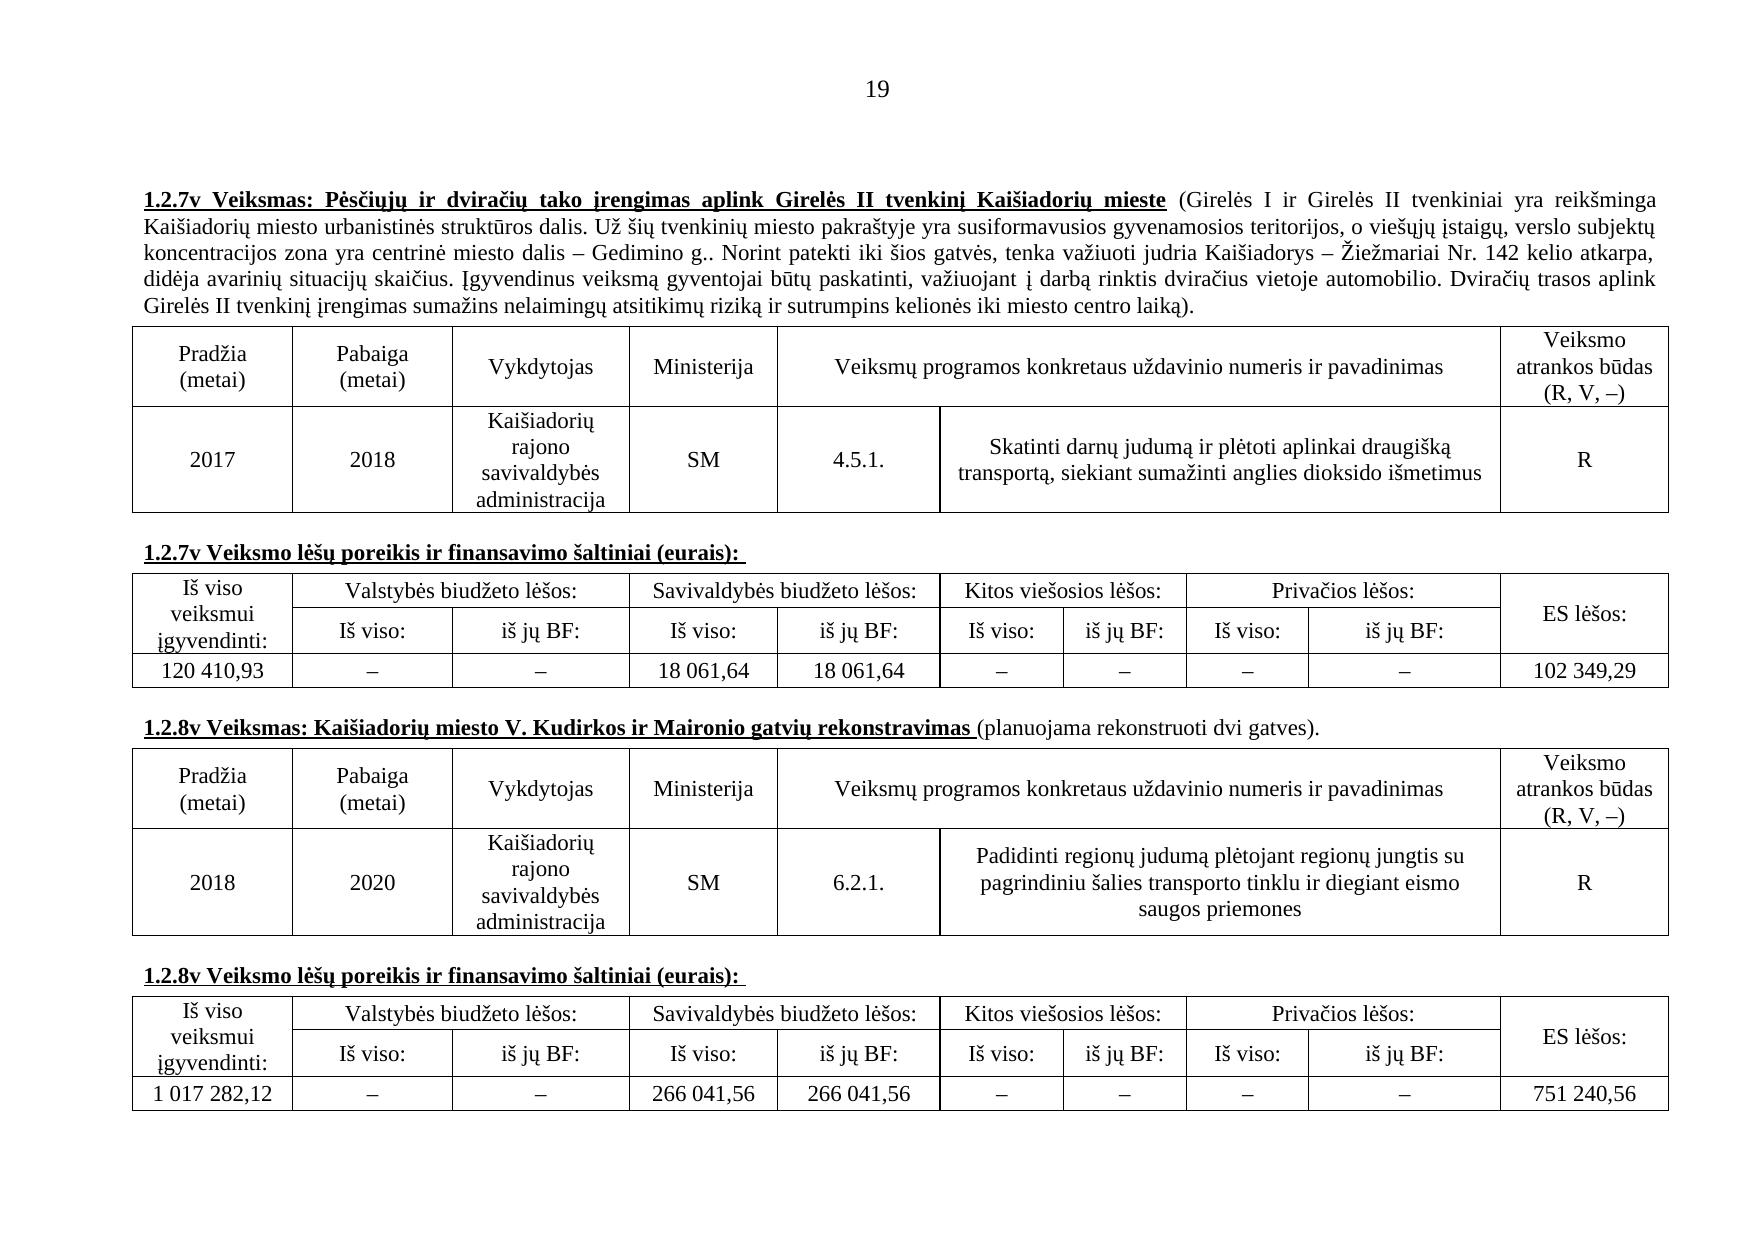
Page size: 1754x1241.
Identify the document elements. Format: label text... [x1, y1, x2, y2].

table_cell 1.2.7v Veiksmo lėšų poreikis ir finansavimo šaltiniai (eurais): [132, 513, 1668, 573]
table_cell 18 061,64 [778, 654, 939, 687]
table_cell [1669, 1029, 1694, 1076]
table_cell [128, 607, 132, 653]
table_cell [1669, 573, 1694, 607]
table_cell iš jų BF: [1064, 608, 1186, 653]
table_cell Kaišiadorių rajono savivaldybės administracija [453, 829, 629, 934]
table_cell – [293, 1077, 452, 1109]
table_cell [128, 512, 132, 573]
table_header [128, 160, 132, 326]
table_cell Iš viso: [630, 1030, 777, 1076]
table_cell 1 017 282,12 [133, 1077, 292, 1109]
table_header [1669, 160, 1694, 326]
table_cell – [941, 654, 1063, 687]
table_cell Skatinti darnų judumą ir plėtoti aplinkai draugišką transportą, siekiant sumažinti anglies dioksido išmetimus [941, 407, 1500, 512]
table_cell – [1187, 1077, 1308, 1109]
table_cell [1669, 512, 1694, 573]
table_cell – [1064, 654, 1186, 687]
table_cell [128, 1029, 132, 1076]
table_cell [1669, 653, 1694, 687]
table_cell Vykdytojas [453, 327, 629, 406]
table_cell [1669, 935, 1694, 996]
table_cell – [1064, 1077, 1186, 1109]
table_cell [128, 828, 132, 934]
table_cell [128, 406, 132, 512]
table_cell 2018 [293, 407, 452, 512]
table_cell [1669, 828, 1694, 934]
table_cell Iš viso: [293, 608, 452, 653]
table_cell iš jų BF: [778, 608, 939, 653]
table_cell Iš viso: [1187, 1030, 1308, 1076]
table_cell 2020 [293, 829, 452, 934]
table_cell 751 240,56 [1501, 1077, 1668, 1109]
table_cell 266 041,56 [630, 1077, 777, 1109]
table_cell Ministerija [630, 327, 777, 406]
table_cell Pabaiga (metai) [293, 327, 452, 406]
table_cell [1669, 326, 1694, 406]
table_cell – [1309, 1077, 1500, 1109]
table_cell 6.2.1. [778, 829, 939, 934]
table_cell Veiksmo atrankos būdas (R, V, –) [1501, 749, 1668, 828]
table_cell – [1309, 654, 1500, 687]
table_cell [1669, 996, 1694, 1029]
table_cell Privačios lėšos: [1187, 997, 1500, 1029]
table_cell iš jų BF: [1309, 608, 1500, 653]
table_cell iš jų BF: [1064, 1030, 1186, 1076]
table_cell 4.5.1. [778, 407, 939, 512]
table_cell Iš viso: [941, 1030, 1063, 1076]
table_cell 18 061,64 [630, 654, 777, 687]
table_cell Pradžia (metai) [133, 327, 292, 406]
table_cell 120 410,93 [133, 654, 292, 687]
table_cell Kitos viešosios lėšos: [941, 997, 1186, 1029]
table_cell R [1501, 829, 1668, 934]
table_cell – [1187, 654, 1308, 687]
table_cell [1669, 607, 1694, 653]
table_cell Savivaldybės biudžeto lėšos: [630, 997, 939, 1029]
table_cell [128, 653, 132, 687]
table_cell iš jų BF: [453, 608, 629, 653]
table_cell SM [630, 829, 777, 934]
table_cell [128, 573, 132, 607]
table_cell Veiksmų programos konkretaus uždavinio numeris ir pavadinimas [778, 327, 1500, 406]
table_cell – [941, 1077, 1063, 1109]
table_cell [128, 687, 132, 748]
table_header 1.2.7v Veiksmas: Pėsčiųjų ir dviračių tako įrengimas aplink Girelės II tvenkinį Kaišiadorių mieste (Girelės I ir Girelės II tvenkiniai yra reikšminga Kaišiadorių miesto urbanistinės struktūros dalis. Už šių tvenkinių miesto pakraštyje yra susiformavusios gyvenamosios teritorijos, o viešųjų įstaigų, verslo subjektų koncentracijos zona yra centrinė miesto dalis – Gedimino g.. Norint patekti iki šios gatvės, tenka važiuoti judria Kaišiadorys – Žiežmariai Nr. 142 kelio atkarpa, didėja avarinių situacijų skaičius. Įgyvendinus veiksmą gyventojai būtų paskatinti, važiuojant į darbą rinktis dviračius vietoje automobilio. Dviračių trasos aplink Girelės II tvenkinį įrengimas sumažins nelaimingų atsitikimų riziką ir sutrumpins kelionės iki miesto centro laiką). [132, 160, 1668, 326]
table_cell – [453, 654, 629, 687]
table_cell 1.2.8v Veiksmas: Kaišiadorių miesto V. Kudirkos ir Maironio gatvių rekonstravimas (planuojama rekonstruoti dvi gatves). [132, 688, 1668, 748]
table_cell [1669, 748, 1694, 828]
table_cell ES lėšos: [1501, 997, 1668, 1076]
table_cell Padidinti regionų judumą plėtojant regionų jungtis su pagrindiniu šalies transporto tinklu ir diegiant eismo saugos priemones [941, 829, 1500, 934]
table_cell R [1501, 407, 1668, 512]
table_cell Iš viso: [630, 608, 777, 653]
table_cell [1669, 1076, 1694, 1109]
table_cell Veiksmo atrankos būdas (R, V, –) [1501, 327, 1668, 406]
table_cell [128, 326, 132, 406]
table_cell Ministerija [630, 749, 777, 828]
table_cell Vykdytojas [453, 749, 629, 828]
table_cell Valstybės biudžeto lėšos: [293, 997, 629, 1029]
table_cell SM [630, 407, 777, 512]
table_cell [1669, 687, 1694, 748]
table_cell 102 349,29 [1501, 654, 1668, 687]
table_cell Privačios lėšos: [1187, 574, 1500, 607]
table_cell Iš viso: [1187, 608, 1308, 653]
table_cell [128, 996, 132, 1029]
table_cell iš jų BF: [453, 1030, 629, 1076]
table_cell Iš viso: [941, 608, 1063, 653]
table_cell Kaišiadorių rajono savivaldybės administracija [453, 407, 629, 512]
table_cell Iš viso veiksmui įgyvendinti: [133, 574, 292, 653]
table_cell – [453, 1077, 629, 1109]
table_cell 2017 [133, 407, 292, 512]
table_cell – [293, 654, 452, 687]
table_cell Iš viso veiksmui įgyvendinti: [133, 997, 292, 1076]
table_cell Pabaiga (metai) [293, 749, 452, 828]
table_cell ES lėšos: [1501, 574, 1668, 653]
table_cell 1.2.8v Veiksmo lėšų poreikis ir finansavimo šaltiniai (eurais): [132, 936, 1668, 996]
table_cell [128, 1076, 132, 1109]
table_cell [1669, 406, 1694, 512]
table_cell iš jų BF: [1309, 1030, 1500, 1076]
table_cell 2018 [133, 829, 292, 934]
table_cell Iš viso: [293, 1030, 452, 1076]
table_cell Valstybės biudžeto lėšos: [293, 574, 629, 607]
table_cell [128, 748, 132, 828]
table_cell iš jų BF: [778, 1030, 939, 1076]
table_cell Kitos viešosios lėšos: [941, 574, 1186, 607]
table_cell [128, 935, 132, 996]
table_cell Savivaldybės biudžeto lėšos: [630, 574, 939, 607]
table_cell Pradžia (metai) [133, 749, 292, 828]
table_cell Veiksmų programos konkretaus uždavinio numeris ir pavadinimas [778, 749, 1500, 828]
table_cell 266 041,56 [778, 1077, 939, 1109]
